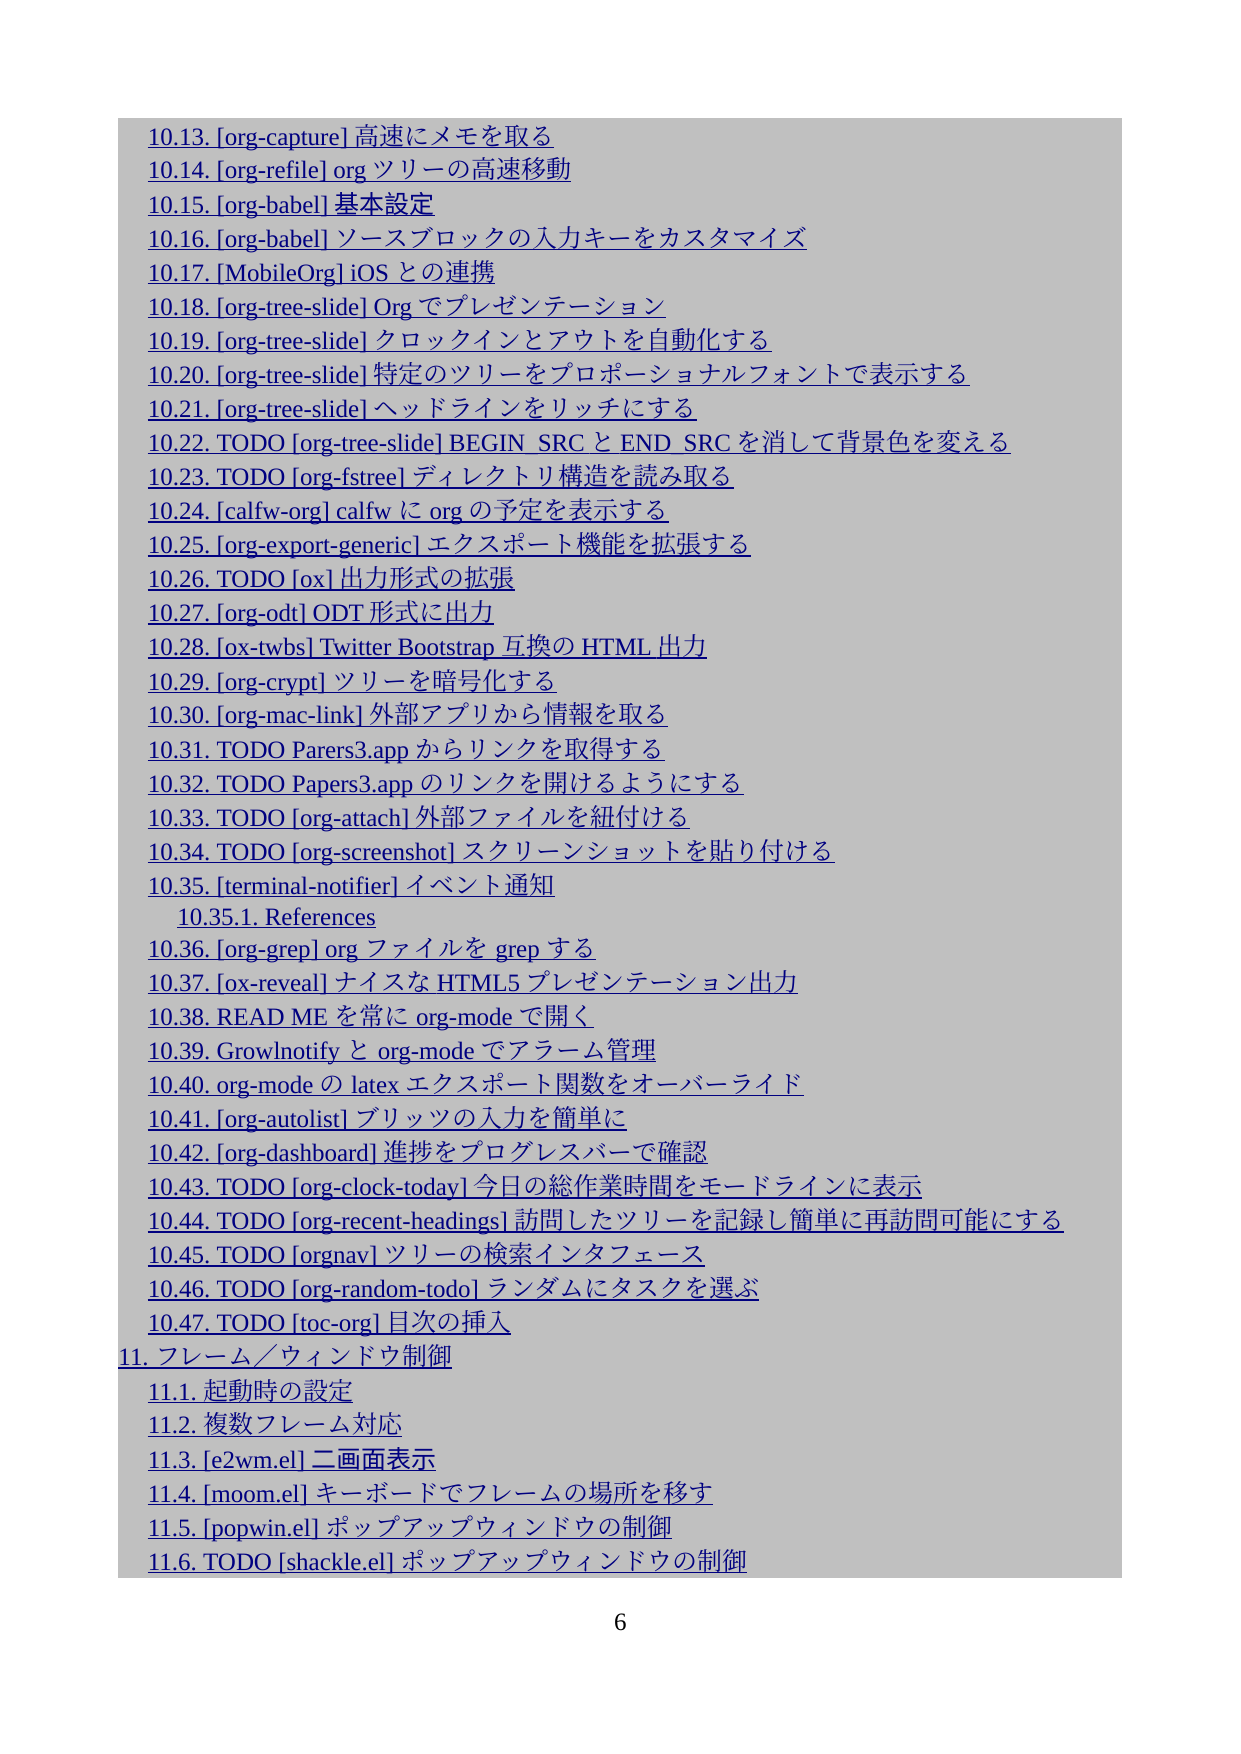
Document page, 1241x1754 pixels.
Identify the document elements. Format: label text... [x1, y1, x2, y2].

text 10.36. [org-grep] org ファイルを grep する [148, 930, 1122, 964]
text 10.21. [org-tree-slide] ヘッドラインをリッチにする [148, 391, 1122, 425]
text 10.18. [org-tree-slide] Org でプレゼンテーション [148, 288, 1122, 322]
text 10.37. [ox-reveal] ナイスなHTML5プレゼンテーション出力 [148, 964, 1122, 998]
text 10.24. [calfw-org] calfw に org の予定を表示する [148, 493, 1122, 527]
text 11. フレーム／ウィンドウ制御 [118, 1339, 1122, 1373]
text 10.29. [org-crypt] ツリーを暗号化する [148, 663, 1122, 697]
text 10.42. [org-dashboard] 進捗をプログレスバーで確認 [148, 1135, 1122, 1169]
text 10.23. TODO [org-fstree] ディレクトリ構造を読み取る [148, 459, 1122, 493]
text 10.46. TODO [org-random-todo] ランダムにタスクを選ぶ [148, 1271, 1122, 1305]
text 10.20. [org-tree-slide] 特定のツリーをプロポーショナルフォントで表示する [148, 357, 1122, 391]
text 10.16. [org-babel] ソースブロックの入力キーをカスタマイズ [148, 220, 1122, 254]
text 10.13. [org-capture] 高速にメモを取る [148, 118, 1122, 152]
text 10.35.1. References [177, 902, 1122, 930]
text 10.39. Growlnotify と org-mode でアラーム管理 [148, 1032, 1122, 1067]
text 10.33. TODO [org-attach] 外部ファイルを紐付ける [148, 799, 1122, 833]
text 10.30. [org-mac-link] 外部アプリから情報を取る [148, 697, 1122, 731]
text 10.44. TODO [org-recent-headings] 訪問したツリーを記録し簡単に再訪問可能にする [148, 1203, 1122, 1237]
text 10.27. [org-odt] ODT形式に出力 [148, 595, 1122, 629]
text 10.26. TODO [ox] 出力形式の拡張 [148, 561, 1122, 595]
text 10.47. TODO [toc-org] 目次の挿入 [148, 1305, 1122, 1339]
text 10.45. TODO [orgnav] ツリーの検索インタフェース [148, 1237, 1122, 1271]
text 10.14. [org-refile] orgツリーの高速移動 [148, 152, 1122, 186]
text 10.28. [ox-twbs] Twitter Bootstrap 互換のHTML出力 [148, 629, 1122, 663]
text 10.34. TODO [org-screenshot] スクリーンショットを貼り付ける [148, 833, 1122, 867]
text 10.19. [org-tree-slide] クロックインとアウトを自動化する [148, 322, 1122, 357]
text 10.22. TODO [org-tree-slide] BEGIN_SRCとEND_SRCを消して背景色を変える [148, 425, 1122, 459]
text 11.5. [popwin.el] ポップアップウィンドウの制御 [148, 1509, 1122, 1543]
text 10.25. [org-export-generic] エクスポート機能を拡張する [148, 527, 1122, 561]
text 11.6. TODO [shackle.el] ポップアップウィンドウの制御 [148, 1543, 1122, 1577]
text 10.31. TODO Parers3.app からリンクを取得する [148, 731, 1122, 765]
text 10.43. TODO [org-clock-today] 今日の総作業時間をモードラインに表示 [148, 1169, 1122, 1203]
text 10.41. [org-autolist] ブリッツの入力を簡単に [148, 1101, 1122, 1135]
text 10.40. org-mode の latex エクスポート関数をオーバーライド [148, 1067, 1122, 1101]
text 10.17. [MobileOrg] iOS との連携 [148, 254, 1122, 288]
text 10.38. READ ME を常に org-mode で開く [148, 998, 1122, 1032]
text 11.3. [e2wm.el] 二画面表示 [148, 1441, 1122, 1475]
text 11.1. 起動時の設定 [148, 1373, 1122, 1407]
text 11.4. [moom.el] キーボードでフレームの場所を移す [148, 1475, 1122, 1509]
text 10.35. [terminal-notifier] イベント通知 [148, 867, 1122, 902]
text 11.2. 複数フレーム対応 [148, 1407, 1122, 1441]
text 10.15. [org-babel] 基本設定 [148, 186, 1122, 220]
text 10.32. TODO Papers3.app のリンクを開けるようにする [148, 765, 1122, 799]
